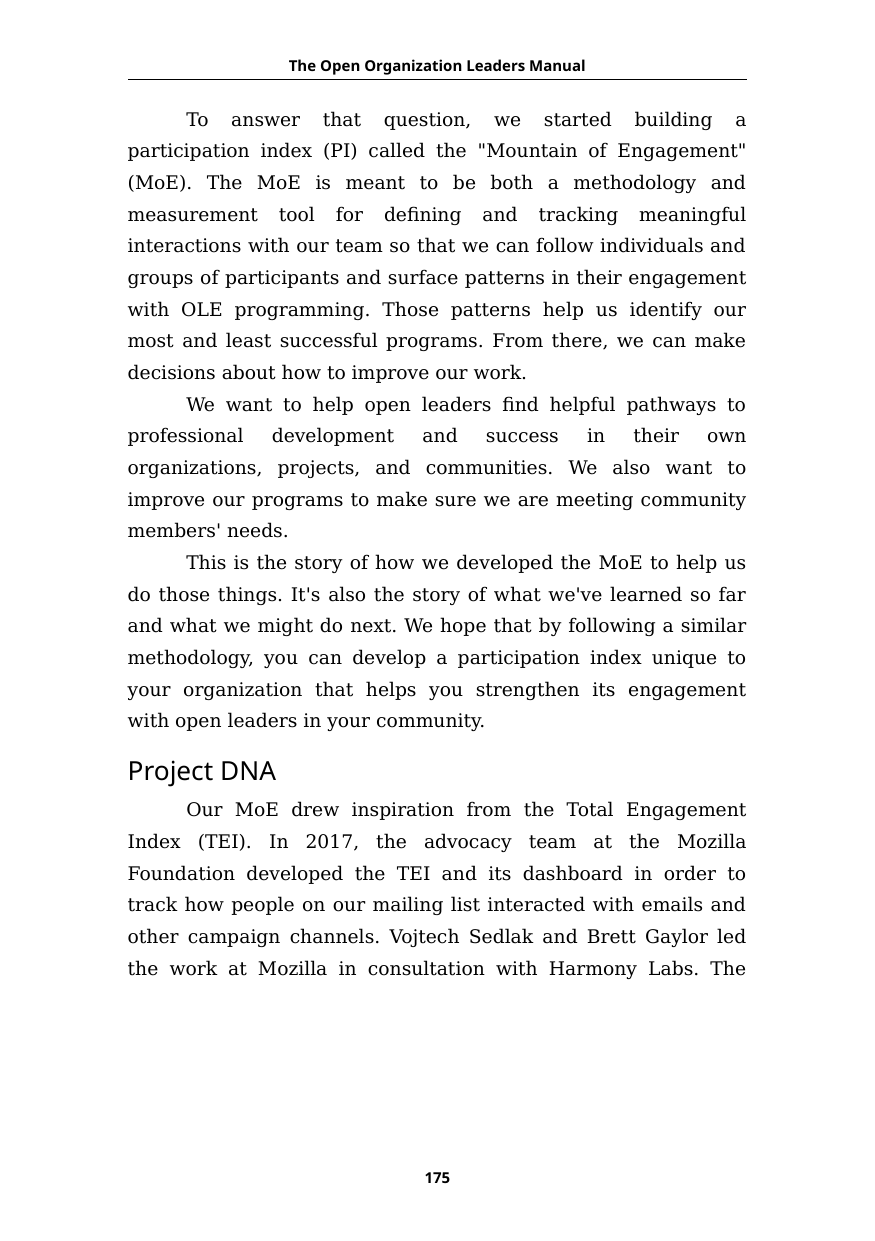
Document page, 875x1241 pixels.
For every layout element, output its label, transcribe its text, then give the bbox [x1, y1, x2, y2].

text Our MoE drew inspiration from the Total Engagement Index (TEI). In 2017, the advocacy team at the Mozilla Foundation developed the TEI and its dashboard in order to track how people on our mailing list interacted with emails and other campaign channels. Vojtech Sedlak and Brett Gaylor led the work at Mozilla in consultation with Harmony Labs. The [127, 799, 747, 980]
subtitle Project DNA [127, 757, 747, 787]
text To answer that question, we started building a participation index (PI) called the "Mountain of Engagement" (MoE). The MoE is meant to be both a methodology and measurement tool for defining and tracking meaningful interactions with our team so that we can follow individuals and groups of participants and surface patterns in their engagement with OLE programming. Those patterns help us identify our most and least successful programs. From there, we can make decisions about how to improve our work. [127, 109, 747, 384]
text We want to help open leaders find helpful pathways to professional development and success in their own organizations, projects, and communities. We also want to improve our programs to make sure we are meeting community members' needs. [127, 394, 747, 542]
text This is the story of how we developed the MoE to help us do those things. It's also the story of what we've learned so far and what we might do next. We hope that by following a similar methodology, you can develop a participation index unique to your organization that helps you strengthen its engagement with open leaders in your community. [127, 552, 747, 732]
